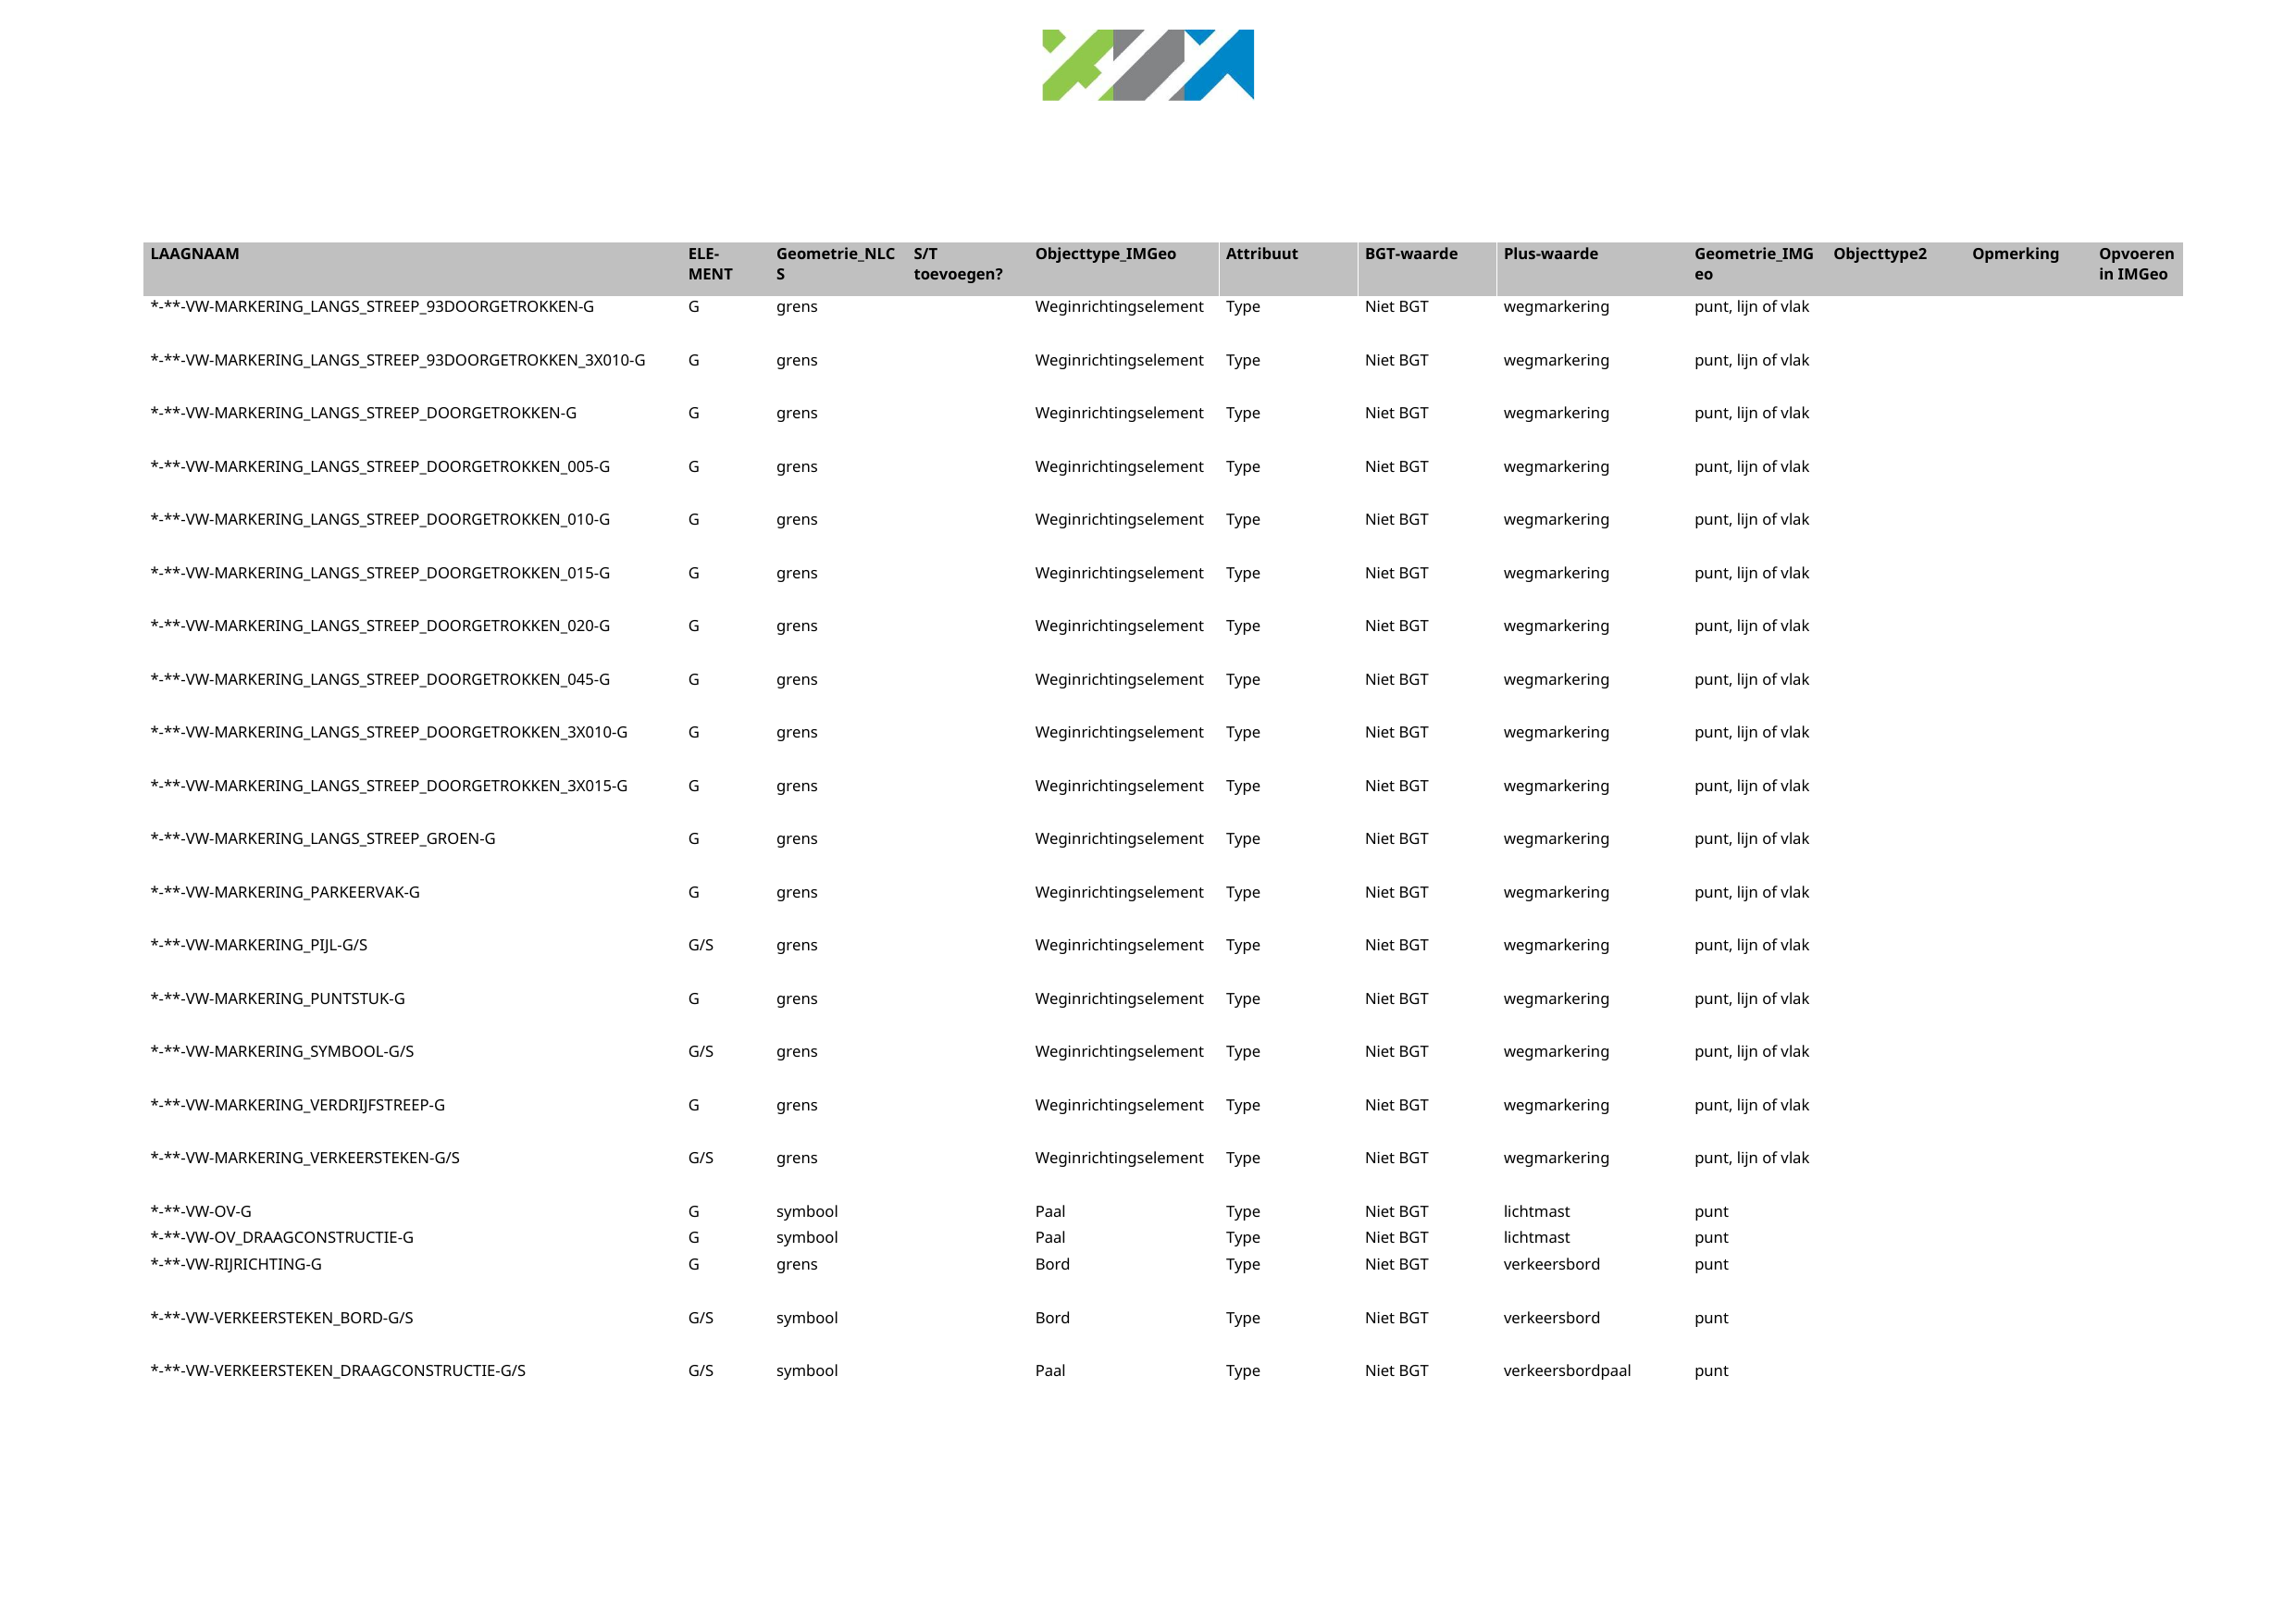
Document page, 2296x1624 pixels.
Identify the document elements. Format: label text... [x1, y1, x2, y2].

table_cell [2092, 403, 2183, 455]
table_cell *-**-VW-MARKERING_PARKEERVAK-G [143, 881, 681, 935]
table_cell wegmarkering [1497, 296, 1688, 349]
table_cell *-**-VW-MARKERING_LANGS_STREEP_DOORGETROKKEN_015-G [143, 562, 681, 615]
table_cell [1827, 1227, 1966, 1254]
table_cell Type [1220, 1254, 1358, 1307]
table_cell Bord [1028, 1307, 1219, 1360]
table_cell *-**-VW-VERKEERSTEKEN_BORD-G/S [143, 1307, 681, 1360]
table_cell [1966, 349, 2092, 403]
table_cell *-**-VW-MARKERING_LANGS_STREEP_DOORGETROKKEN_3X015-G [143, 775, 681, 828]
table_cell punt, lijn of vlak [1688, 1094, 1827, 1147]
table_cell [2092, 881, 2183, 935]
table_cell Niet BGT [1359, 1200, 1496, 1227]
table_cell Niet BGT [1359, 1094, 1496, 1147]
table_cell *-**-VW-MARKERING_VERDRIJFSTREEP-G [143, 1094, 681, 1147]
table_cell *-**-VW-MARKERING_LANGS_STREEP_GROEN-G [143, 828, 681, 881]
table_cell Type [1220, 615, 1358, 668]
table_cell *-**-VW-MARKERING_LANGS_STREEP_DOORGETROKKEN_010-G [143, 509, 681, 562]
table_cell punt, lijn of vlak [1688, 509, 1827, 562]
table_cell grens [770, 509, 907, 562]
table_cell *-**-VW-MARKERING_LANGS_STREEP_DOORGETROKKEN-G [143, 403, 681, 455]
table_cell grens [770, 935, 907, 987]
table_cell wegmarkering [1497, 349, 1688, 403]
table_cell Niet BGT [1359, 562, 1496, 615]
table_cell *-**-VW-MARKERING_VERKEERSTEKEN-G/S [143, 1147, 681, 1200]
table_cell punt [1688, 1227, 1827, 1254]
table_cell *-**-VW-MARKERING_LANGS_STREEP_93DOORGETROKKEN_3X010-G [143, 349, 681, 403]
table_cell grens [770, 1254, 907, 1307]
table_cell [1966, 775, 2092, 828]
table_header Geometrie_IMGeo [1688, 242, 1827, 296]
table_cell [1827, 615, 1966, 668]
table_cell punt, lijn of vlak [1688, 722, 1827, 775]
table_cell wegmarkering [1497, 935, 1688, 987]
table_cell [907, 987, 1028, 1041]
table_cell [907, 1254, 1028, 1307]
table_header Geometrie_NLCS [770, 242, 907, 296]
table_cell wegmarkering [1497, 722, 1688, 775]
table_cell symbool [770, 1227, 907, 1254]
table_cell punt, lijn of vlak [1688, 1147, 1827, 1200]
table_cell *-**-VW-OV-G [143, 1200, 681, 1227]
table_cell grens [770, 775, 907, 828]
table_cell [2092, 828, 2183, 881]
table_cell [907, 1360, 1028, 1413]
table_cell wegmarkering [1497, 1041, 1688, 1094]
table_cell [907, 775, 1028, 828]
table_cell Type [1220, 1360, 1358, 1413]
table_cell [1966, 1307, 2092, 1360]
table_cell G/S [681, 1147, 770, 1200]
table_cell Weginrichtingselement [1028, 296, 1219, 349]
table_cell Niet BGT [1359, 668, 1496, 722]
table_cell [2092, 562, 2183, 615]
table_cell [907, 881, 1028, 935]
table_cell punt [1688, 1307, 1827, 1360]
table_cell *-**-VW-RIJRICHTING-G [143, 1254, 681, 1307]
table_cell grens [770, 1094, 907, 1147]
table_cell Type [1220, 1147, 1358, 1200]
table_cell [907, 722, 1028, 775]
table_cell *-**-VW-MARKERING_PIJL-G/S [143, 935, 681, 987]
table_cell grens [770, 349, 907, 403]
table_cell grens [770, 455, 907, 509]
table_cell Type [1220, 881, 1358, 935]
table_cell [907, 1200, 1028, 1227]
table_cell Type [1220, 509, 1358, 562]
table_cell G [681, 668, 770, 722]
table_cell Weginrichtingselement [1028, 1041, 1219, 1094]
table_cell *-**-VW-MARKERING_LANGS_STREEP_DOORGETROKKEN_3X010-G [143, 722, 681, 775]
table_cell Niet BGT [1359, 1147, 1496, 1200]
table_cell [1966, 722, 2092, 775]
table_cell [1827, 828, 1966, 881]
table_cell grens [770, 1041, 907, 1094]
table_cell Weginrichtingselement [1028, 403, 1219, 455]
table_cell G [681, 349, 770, 403]
table_cell G [681, 562, 770, 615]
table_cell [907, 349, 1028, 403]
table_cell [907, 668, 1028, 722]
table_cell G [681, 1254, 770, 1307]
table_cell [1827, 1200, 1966, 1227]
table_cell Niet BGT [1359, 1227, 1496, 1254]
table_cell wegmarkering [1497, 1094, 1688, 1147]
table_cell punt, lijn of vlak [1688, 668, 1827, 722]
table_cell [1827, 722, 1966, 775]
table_cell Paal [1028, 1360, 1219, 1413]
table_cell grens [770, 722, 907, 775]
table_cell [1966, 1147, 2092, 1200]
table_cell punt, lijn of vlak [1688, 881, 1827, 935]
table_cell punt, lijn of vlak [1688, 403, 1827, 455]
table_cell [1827, 1147, 1966, 1200]
table_cell symbool [770, 1360, 907, 1413]
table_cell [1966, 562, 2092, 615]
table_header Plus-waarde [1497, 242, 1688, 296]
table_cell [1827, 349, 1966, 403]
table_cell Weginrichtingselement [1028, 775, 1219, 828]
table_cell [1966, 509, 2092, 562]
table_cell punt, lijn of vlak [1688, 296, 1827, 349]
table_cell Type [1220, 775, 1358, 828]
table_cell verkeersbordpaal [1497, 1360, 1688, 1413]
table_cell Weginrichtingselement [1028, 509, 1219, 562]
table_cell [1966, 1041, 2092, 1094]
table_cell G [681, 775, 770, 828]
table_cell [1966, 828, 2092, 881]
table_cell Type [1220, 1041, 1358, 1094]
table_cell Weginrichtingselement [1028, 987, 1219, 1041]
table_cell grens [770, 828, 907, 881]
table_cell punt [1688, 1254, 1827, 1307]
table_cell wegmarkering [1497, 828, 1688, 881]
table_cell [1827, 509, 1966, 562]
table_cell punt, lijn of vlak [1688, 828, 1827, 881]
table_cell *-**-VW-MARKERING_LANGS_STREEP_DOORGETROKKEN_045-G [143, 668, 681, 722]
table_cell G [681, 1094, 770, 1147]
table_cell Paal [1028, 1200, 1219, 1227]
table_cell [1827, 562, 1966, 615]
table_cell Weginrichtingselement [1028, 668, 1219, 722]
table_cell [2092, 775, 2183, 828]
table_cell G [681, 615, 770, 668]
table_cell [2092, 1094, 2183, 1147]
table_cell Type [1220, 1200, 1358, 1227]
table_cell [1966, 296, 2092, 349]
table_cell Weginrichtingselement [1028, 1094, 1219, 1147]
table_cell Niet BGT [1359, 935, 1496, 987]
table_cell grens [770, 403, 907, 455]
table_cell [1966, 1227, 2092, 1254]
table_cell wegmarkering [1497, 668, 1688, 722]
table_cell Niet BGT [1359, 881, 1496, 935]
table_cell Type [1220, 349, 1358, 403]
table_cell [1827, 987, 1966, 1041]
table_cell [1966, 1360, 2092, 1413]
table_cell [907, 828, 1028, 881]
table_cell verkeersbord [1497, 1254, 1688, 1307]
table_cell Type [1220, 668, 1358, 722]
table_cell [2092, 1307, 2183, 1360]
table_cell Niet BGT [1359, 1307, 1496, 1360]
table_cell [1966, 615, 2092, 668]
table_cell [1827, 775, 1966, 828]
table_cell grens [770, 881, 907, 935]
table_cell G [681, 1227, 770, 1254]
table_cell symbool [770, 1200, 907, 1227]
table_cell [1827, 1254, 1966, 1307]
table_cell Type [1220, 1307, 1358, 1360]
table_cell G [681, 828, 770, 881]
table_cell Weginrichtingselement [1028, 1147, 1219, 1200]
table_cell [1827, 403, 1966, 455]
table_header Opmerking [1966, 242, 2092, 296]
table_cell [907, 1147, 1028, 1200]
table_cell G [681, 455, 770, 509]
table_cell [1966, 1094, 2092, 1147]
table_cell wegmarkering [1497, 775, 1688, 828]
table_cell [2092, 349, 2183, 403]
table_cell *-**-VW-MARKERING_PUNTSTUK-G [143, 987, 681, 1041]
table_cell punt, lijn of vlak [1688, 935, 1827, 987]
table_cell Niet BGT [1359, 828, 1496, 881]
table_cell punt, lijn of vlak [1688, 349, 1827, 403]
table_cell wegmarkering [1497, 403, 1688, 455]
table_cell Type [1220, 1227, 1358, 1254]
table_cell Niet BGT [1359, 296, 1496, 349]
table_cell grens [770, 987, 907, 1041]
table_cell Niet BGT [1359, 775, 1496, 828]
table_cell G [681, 987, 770, 1041]
table_cell Niet BGT [1359, 1041, 1496, 1094]
table_cell G [681, 403, 770, 455]
table_cell wegmarkering [1497, 987, 1688, 1041]
table_cell *-**-VW-VERKEERSTEKEN_DRAAGCONSTRUCTIE-G/S [143, 1360, 681, 1413]
table_cell [1966, 881, 2092, 935]
table_header Objecttype2 [1827, 242, 1966, 296]
table_cell *-**-VW-MARKERING_LANGS_STREEP_DOORGETROKKEN_005-G [143, 455, 681, 509]
table_cell grens [770, 615, 907, 668]
table_cell [1827, 668, 1966, 722]
table_cell [1827, 935, 1966, 987]
table_cell [2092, 987, 2183, 1041]
table_cell *-**-VW-MARKERING_SYMBOOL-G/S [143, 1041, 681, 1094]
table_cell Type [1220, 828, 1358, 881]
table_cell lichtmast [1497, 1200, 1688, 1227]
table_cell G [681, 509, 770, 562]
table_cell Bord [1028, 1254, 1219, 1307]
table_cell Type [1220, 562, 1358, 615]
table_cell *-**-VW-MARKERING_LANGS_STREEP_93DOORGETROKKEN-G [143, 296, 681, 349]
table_cell [1966, 1200, 2092, 1227]
table_cell G [681, 296, 770, 349]
table_cell Type [1220, 403, 1358, 455]
table_cell [1827, 1307, 1966, 1360]
table_cell [907, 455, 1028, 509]
table_header BGT-waarde [1359, 242, 1496, 296]
table_cell punt, lijn of vlak [1688, 775, 1827, 828]
table_cell wegmarkering [1497, 881, 1688, 935]
table_cell [1827, 881, 1966, 935]
table_cell Niet BGT [1359, 403, 1496, 455]
table_cell [1966, 668, 2092, 722]
table_header LAAGNAAM [143, 242, 681, 296]
table_cell G [681, 1200, 770, 1227]
table_cell Niet BGT [1359, 1254, 1496, 1307]
table_cell [1966, 1254, 2092, 1307]
table_cell [2092, 1041, 2183, 1094]
table_cell Niet BGT [1359, 987, 1496, 1041]
table_header Attribuut [1220, 242, 1358, 296]
table_cell [907, 296, 1028, 349]
table_cell G/S [681, 1041, 770, 1094]
table_cell [907, 403, 1028, 455]
table_cell [2092, 1147, 2183, 1200]
table_cell Niet BGT [1359, 509, 1496, 562]
table_cell [907, 1227, 1028, 1254]
table_cell punt, lijn of vlak [1688, 615, 1827, 668]
table_cell Type [1220, 296, 1358, 349]
table_cell lichtmast [1497, 1227, 1688, 1254]
table_cell [907, 1041, 1028, 1094]
table_cell *-**-VW-OV_DRAAGCONSTRUCTIE-G [143, 1227, 681, 1254]
table_header Objecttype_IMGeo [1028, 242, 1219, 296]
table_header Opvoeren in IMGeo [2092, 242, 2183, 296]
table_cell [2092, 615, 2183, 668]
table_cell Weginrichtingselement [1028, 722, 1219, 775]
table_cell grens [770, 296, 907, 349]
table_cell Niet BGT [1359, 349, 1496, 403]
table_cell G/S [681, 1307, 770, 1360]
table_cell [1827, 1041, 1966, 1094]
table_cell wegmarkering [1497, 615, 1688, 668]
table_cell [1827, 296, 1966, 349]
table_cell wegmarkering [1497, 509, 1688, 562]
table_cell symbool [770, 1307, 907, 1360]
table_cell Type [1220, 935, 1358, 987]
table_cell Weginrichtingselement [1028, 935, 1219, 987]
table_cell [2092, 668, 2183, 722]
table_cell punt, lijn of vlak [1688, 987, 1827, 1041]
table_cell grens [770, 1147, 907, 1200]
table_cell [907, 935, 1028, 987]
table_header ELE-MENT [681, 242, 770, 296]
table_cell [907, 562, 1028, 615]
table_cell G [681, 722, 770, 775]
table_cell Niet BGT [1359, 722, 1496, 775]
table_header S/T toevoegen? [907, 242, 1028, 296]
table_cell [907, 509, 1028, 562]
table_cell Niet BGT [1359, 1360, 1496, 1413]
table_cell Weginrichtingselement [1028, 455, 1219, 509]
table_cell [1966, 987, 2092, 1041]
table_cell [907, 1307, 1028, 1360]
table_cell Type [1220, 455, 1358, 509]
table_cell [1827, 1360, 1966, 1413]
table_cell grens [770, 562, 907, 615]
table_cell punt, lijn of vlak [1688, 562, 1827, 615]
table_cell Niet BGT [1359, 455, 1496, 509]
table_cell *-**-VW-MARKERING_LANGS_STREEP_DOORGETROKKEN_020-G [143, 615, 681, 668]
table_cell punt, lijn of vlak [1688, 1041, 1827, 1094]
table_cell wegmarkering [1497, 562, 1688, 615]
table_cell Weginrichtingselement [1028, 349, 1219, 403]
table_cell Weginrichtingselement [1028, 615, 1219, 668]
table_cell wegmarkering [1497, 1147, 1688, 1200]
table_cell [1966, 455, 2092, 509]
table_cell grens [770, 668, 907, 722]
table_cell [2092, 1200, 2183, 1227]
table_cell [907, 615, 1028, 668]
table_cell [2092, 1360, 2183, 1413]
table_cell [2092, 296, 2183, 349]
table_cell Type [1220, 722, 1358, 775]
table_cell [1827, 455, 1966, 509]
table_cell punt [1688, 1360, 1827, 1413]
table_cell G/S [681, 935, 770, 987]
table_cell [2092, 455, 2183, 509]
table_cell punt [1688, 1200, 1827, 1227]
table_cell [2092, 509, 2183, 562]
table_cell Weginrichtingselement [1028, 881, 1219, 935]
table_cell [2092, 1254, 2183, 1307]
table_cell [2092, 1227, 2183, 1254]
table_cell punt, lijn of vlak [1688, 455, 1827, 509]
table_cell [2092, 722, 2183, 775]
table_cell Niet BGT [1359, 615, 1496, 668]
table_cell wegmarkering [1497, 455, 1688, 509]
table_cell G/S [681, 1360, 770, 1413]
table_cell verkeersbord [1497, 1307, 1688, 1360]
table_cell [1966, 403, 2092, 455]
table_cell Weginrichtingselement [1028, 828, 1219, 881]
table_cell Type [1220, 1094, 1358, 1147]
table_cell Weginrichtingselement [1028, 562, 1219, 615]
table_cell [2092, 935, 2183, 987]
table_cell [1966, 935, 2092, 987]
table_cell [907, 1094, 1028, 1147]
table_cell Paal [1028, 1227, 1219, 1254]
table_cell [1827, 1094, 1966, 1147]
table_cell Type [1220, 987, 1358, 1041]
table_cell G [681, 881, 770, 935]
